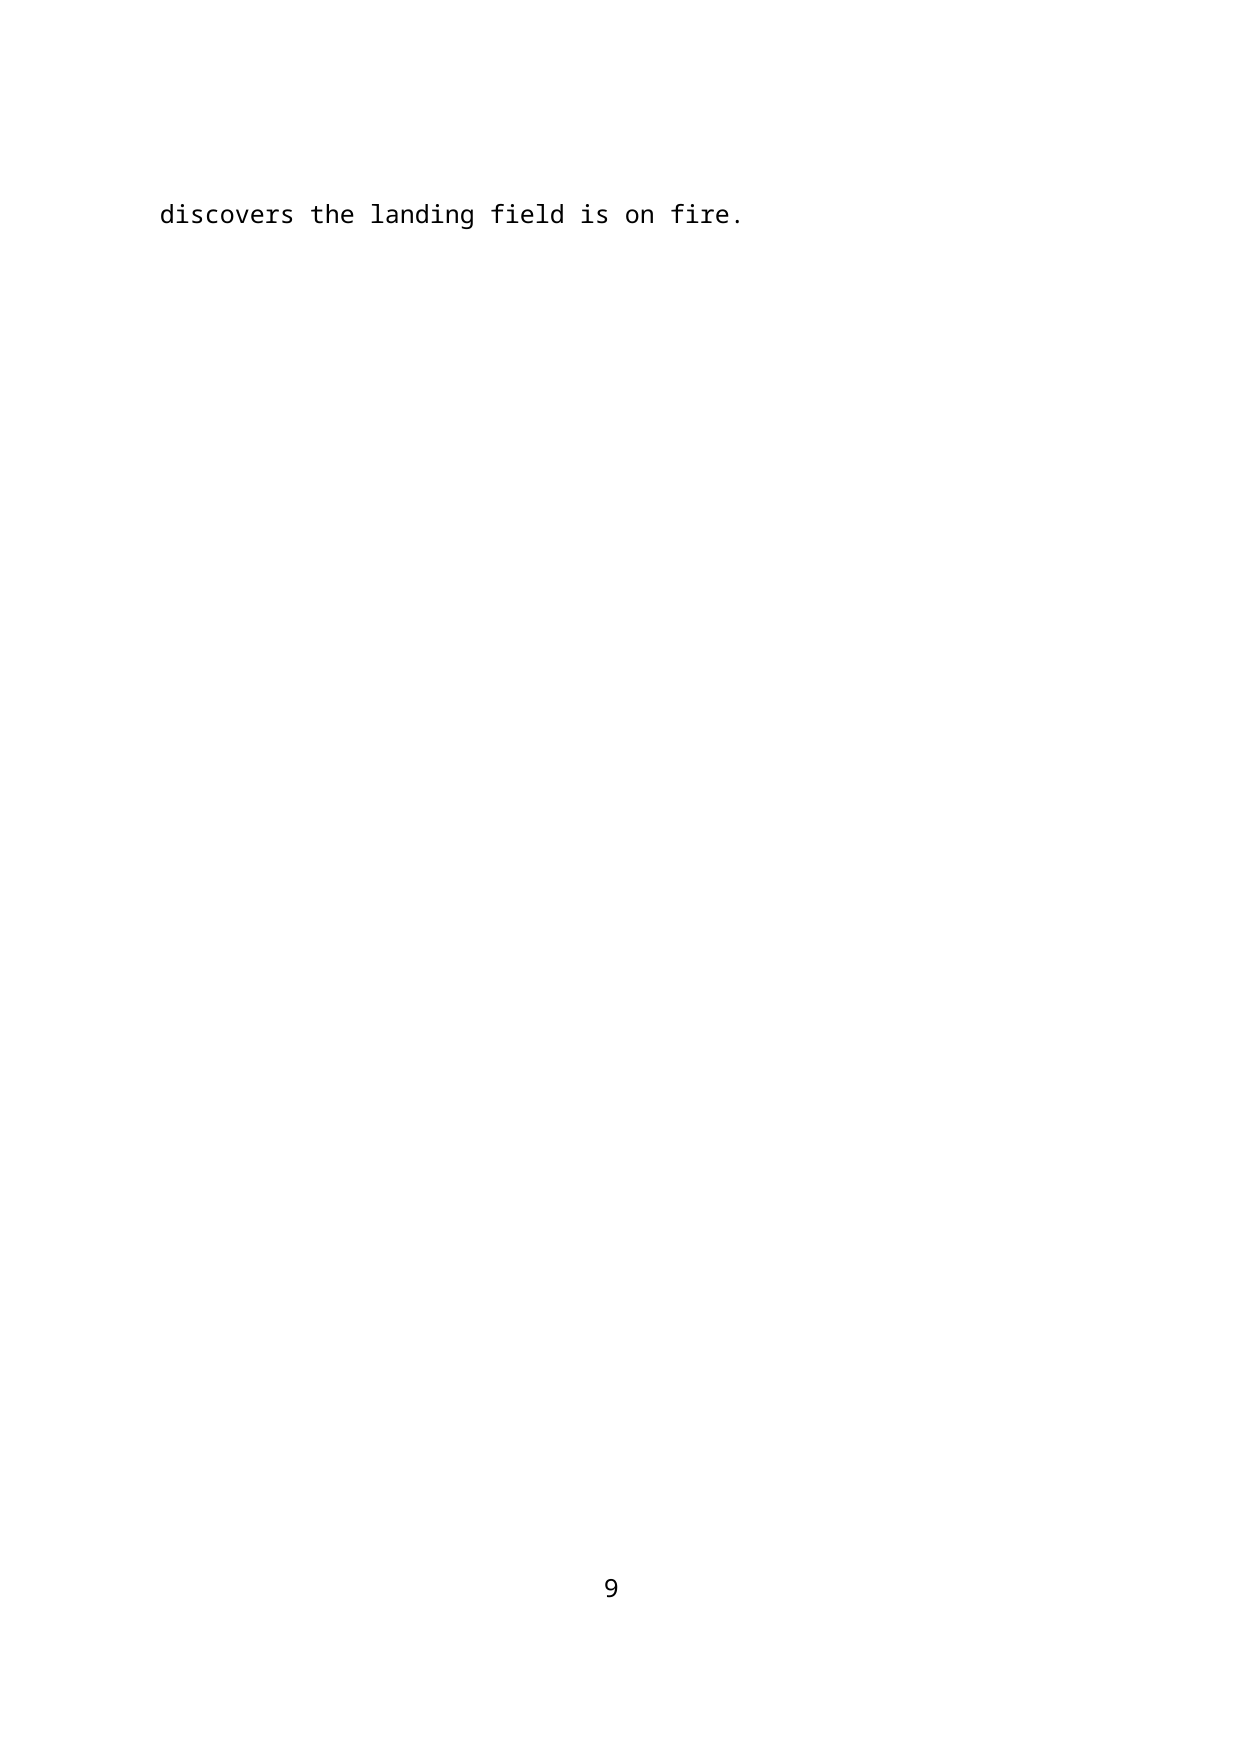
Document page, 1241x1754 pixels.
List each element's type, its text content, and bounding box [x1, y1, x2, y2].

text discovers the landing field is on fire. [159, 189, 1063, 232]
